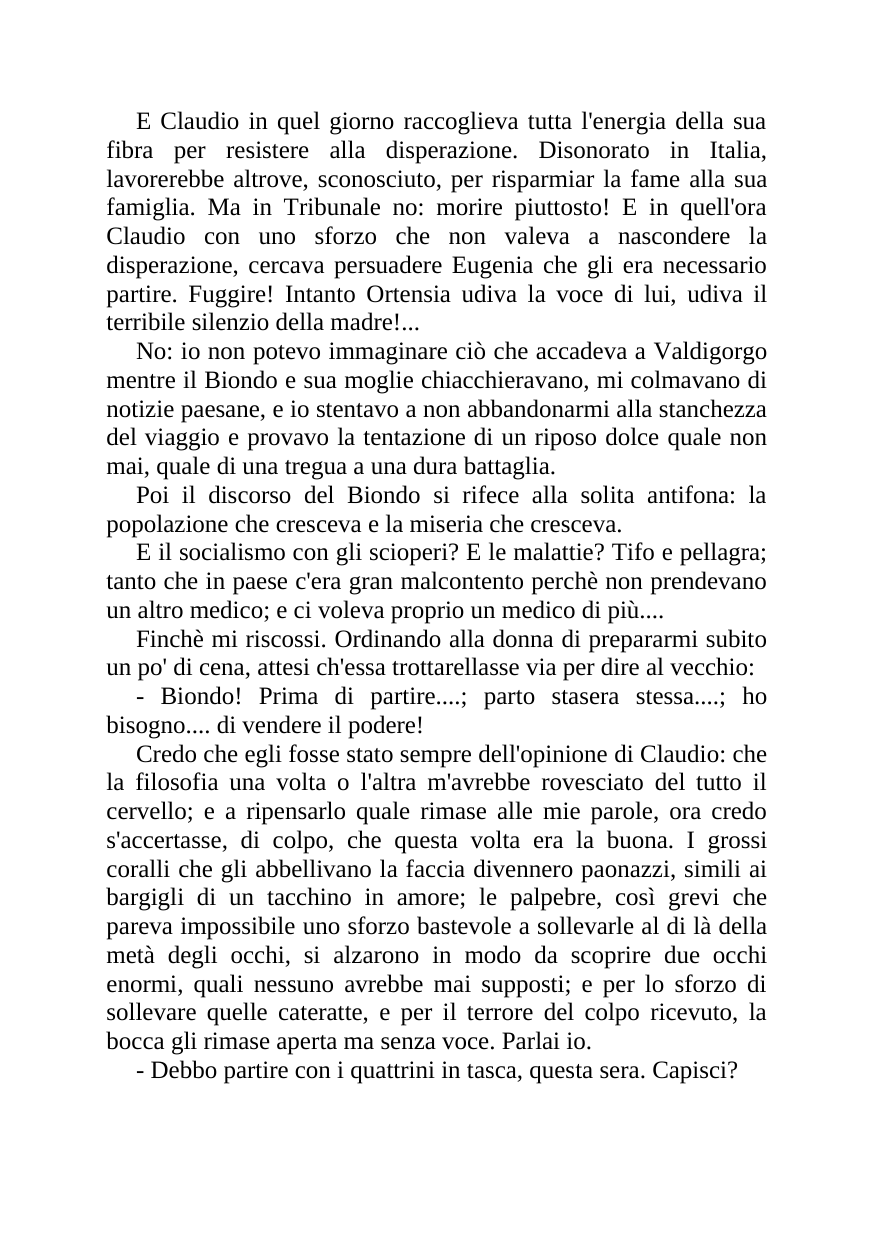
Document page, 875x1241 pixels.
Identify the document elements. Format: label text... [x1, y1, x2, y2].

text Credo che egli fosse stato sempre dell'opinione di Claudio: che la filosofia una volta o l'altra m'avrebbe rovesciato del tutto il cervello; e a ripensarlo quale rimase alle mie parole, ora credo s'accertasse, di colpo, che questa volta era la buona. I grossi coralli che gli abbellivano la faccia divennero paonazzi, simili ai bargigli di un tacchino in amore; le palpebre, così grevi che pareva impossibile uno sforzo bastevole a sollevarle al di là della metà degli occhi, si alzarono in modo da scoprire due occhi enormi, quali nessuno avrebbe mai supposti; e per lo sforzo di sollevare quelle cateratte, e per il terrore del colpo ricevuto, la bocca gli rimase aperta ma senza voce. Parlai io. [106, 739, 768, 1055]
text - Biondo! Prima di partire....; parto stasera stessa....; ho bisogno.... di vendere il podere! [106, 681, 768, 739]
text No: io non potevo immaginare ciò che accadeva a Valdigorgo mentre il Biondo e sua moglie chiacchieravano, mi colmavano di notizie paesane, e io stentavo a non abbandonarmi alla stanchezza del viaggio e provavo la tentazione di un riposo dolce quale non mai, quale di una tregua a una dura battaglia. [106, 336, 768, 480]
text E Claudio in quel giorno raccoglieva tutta l'energia della sua fibra per resistere alla disperazione. Disonorato in Italia, lavorerebbe altrove, sconosciuto, per risparmiar la fame alla sua famiglia. Ma in Tribunale no: morire piuttosto! E in quell'ora Claudio con uno sforzo che non valeva a nascondere la disperazione, cercava persuadere Eugenia che gli era necessario partire. Fuggire! Intanto Ortensia udiva la voce di lui, udiva il terribile silenzio della madre!... [106, 106, 768, 336]
text E il socialismo con gli scioperi? E le malattie? Tifo e pellagra; tanto che in paese c'era gran malcontento perchè non prendevano un altro medico; e ci voleva proprio un medico di più.... [106, 537, 768, 624]
text Finchè mi riscossi. Ordinando alla donna di prepararmi subito un po' di cena, attesi ch'essa trottarellasse via per dire al vecchio: [106, 624, 768, 681]
text - Debbo partire con i quattrini in tasca, questa sera. Capisci? [106, 1055, 768, 1084]
text Poi il discorso del Biondo si rifece alla solita antifona: la popolazione che cresceva e la miseria che cresceva. [106, 480, 768, 537]
